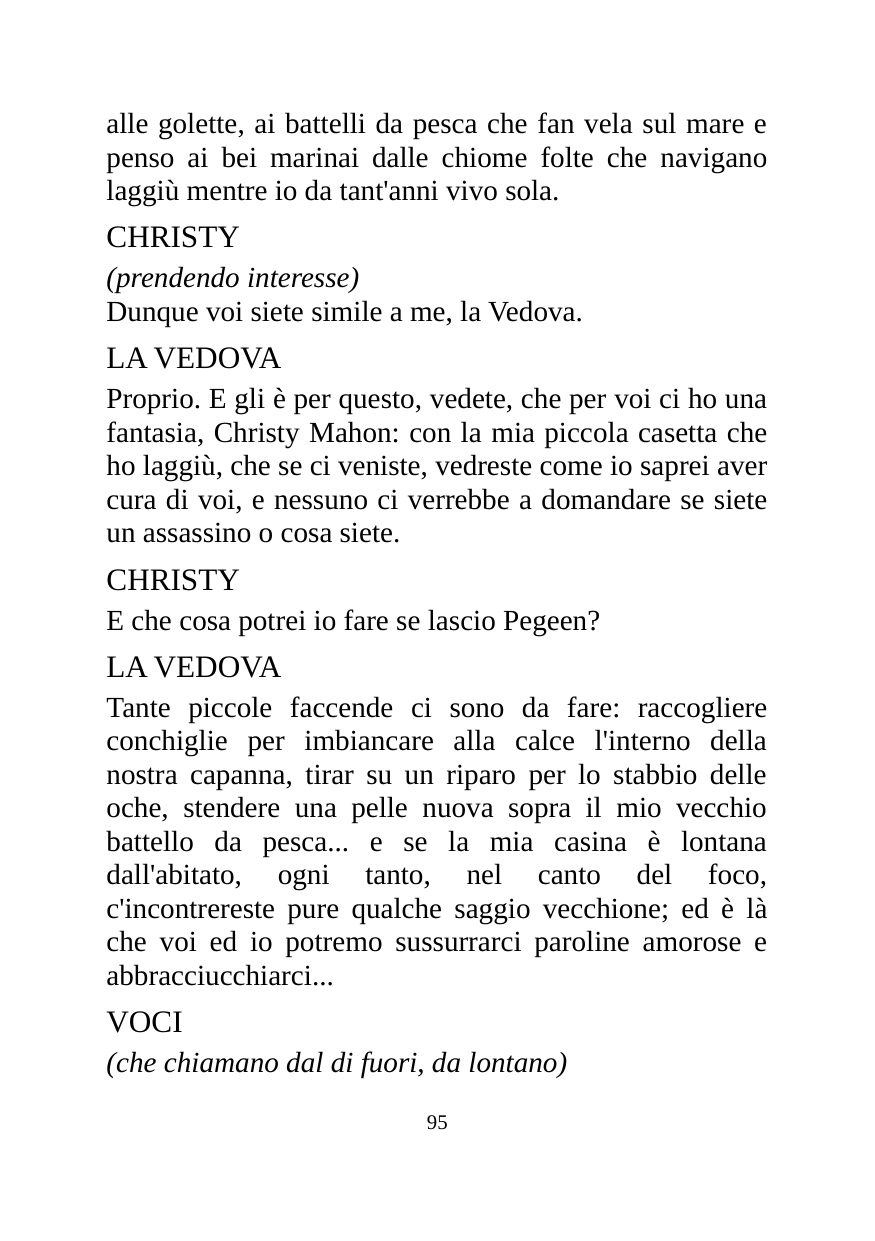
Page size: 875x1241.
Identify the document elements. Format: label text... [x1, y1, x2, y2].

text (prendendo interesse) [106, 261, 768, 294]
text LA VEDOVA [106, 339, 768, 375]
text Proprio. E gli è per questo, vedete, che per voi ci ho una fantasia, Christy Mahon: con la mia piccola casetta che ho laggiù, che se ci veniste, vedreste come io saprei aver cura di voi, e nessuno ci verrebbe a domandare se siete un assassino o cosa siete. [106, 381, 768, 549]
text Tante piccole faccende ci sono da fare: raccogliere conchiglie per imbiancare alla calce l'interno della nostra capanna, tirar su un riparo per lo stabbio delle oche, stendere una pelle nuova sopra il mio vecchio battello da pesca... e se la mia casina è lontana dall'abitato, ogni tanto, nel canto del foco, c'incontrereste pure qualche saggio vecchione; ed è là che voi ed io potremo sussurrarci paroline amorose e abbracciucchiarci... [106, 690, 768, 992]
text CHRISTY [106, 219, 768, 254]
text alle golette, ai battelli da pesca che fan vela sul mare e penso ai bei marinai dalle chiome folte che navigano laggiù mentre io da tant'anni vivo sola. [106, 106, 768, 207]
text Dunque voi siete simile a me, la Vedova. [106, 294, 768, 328]
text LA VEDOVA [106, 648, 768, 684]
text (che chiamano dal di fuori, da lontano) [106, 1045, 768, 1079]
text E che cosa potrei io fare se lascio Pegeen? [106, 603, 768, 636]
text CHRISTY [106, 561, 768, 597]
text VOCI [106, 1003, 768, 1039]
